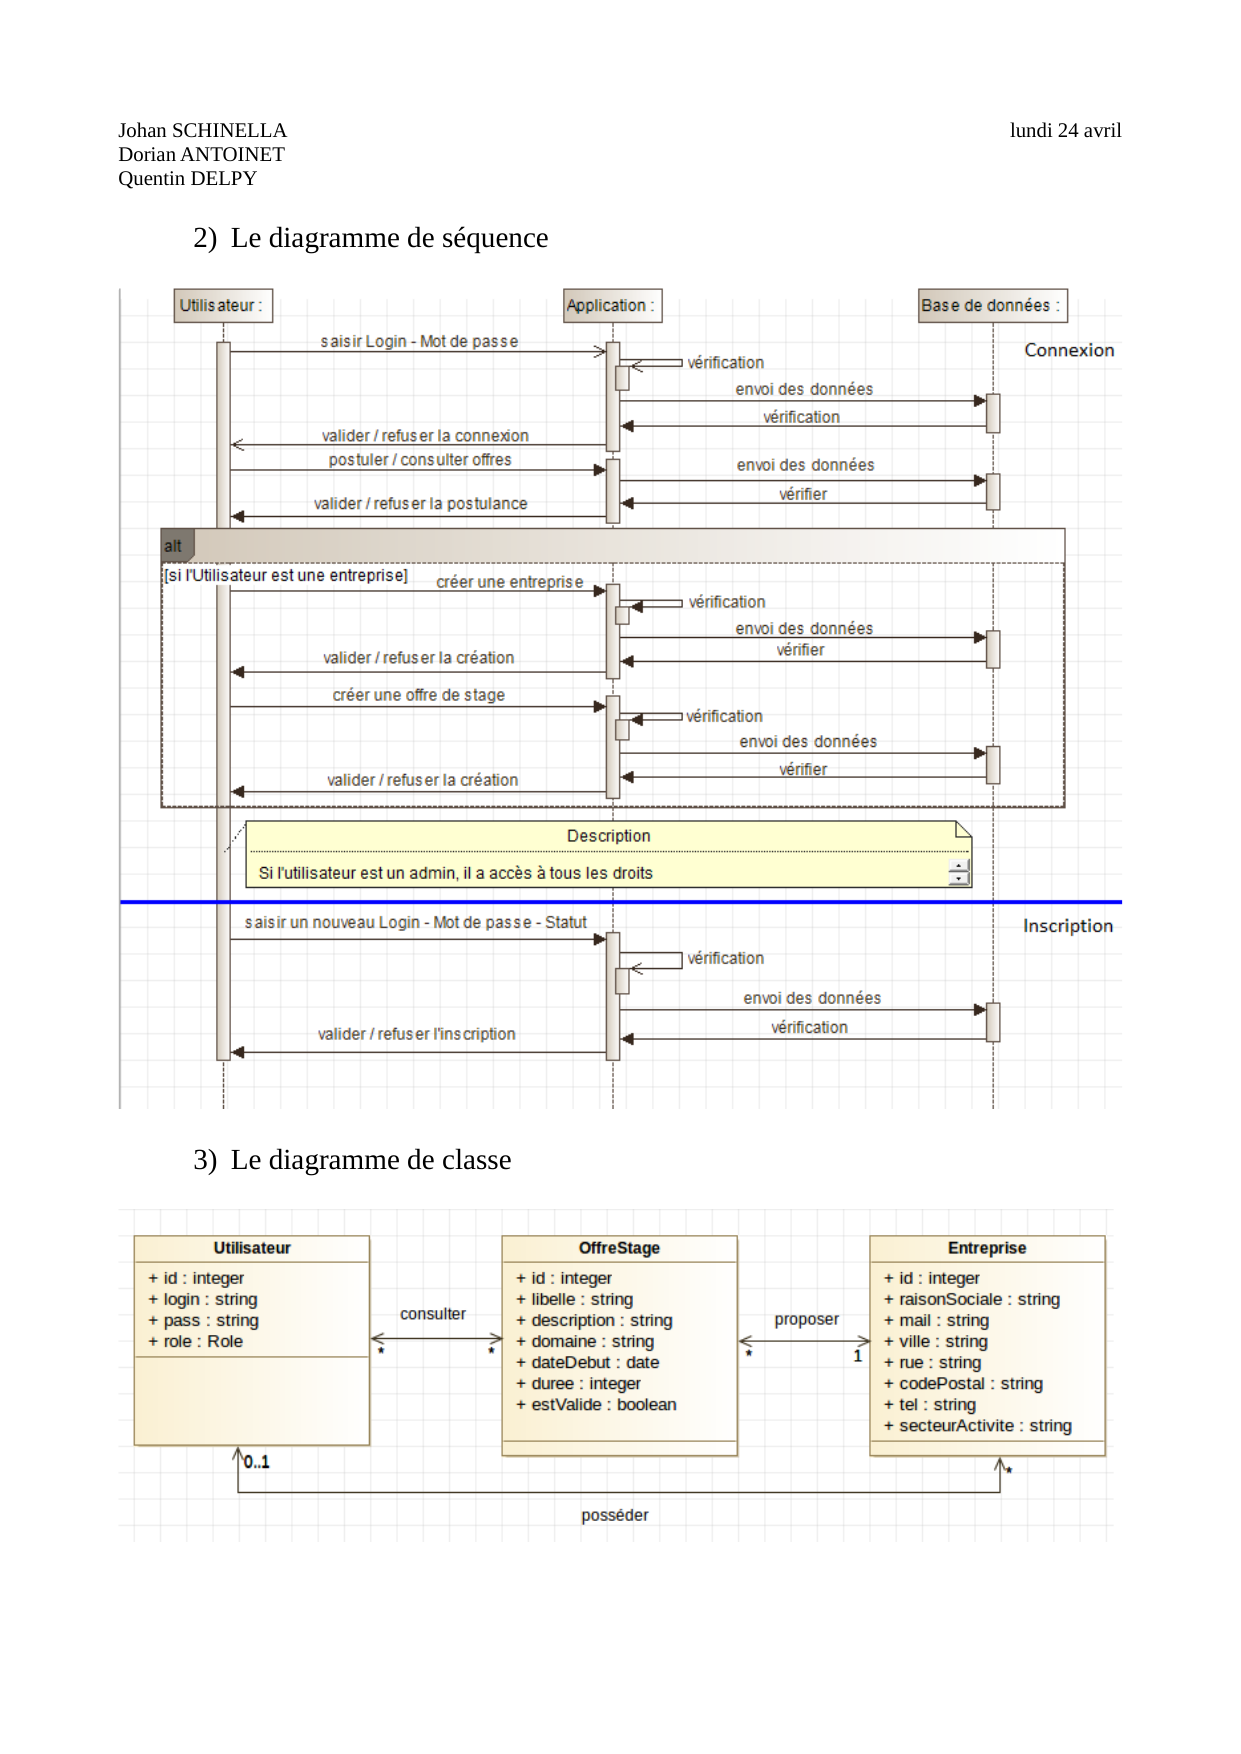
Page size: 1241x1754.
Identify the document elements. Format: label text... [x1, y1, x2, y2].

list Le diagramme de classe [193, 1142, 1122, 1176]
picture [118, 286, 1123, 1109]
list Le diagramme de séquence [193, 220, 1122, 253]
picture [118, 1209, 1123, 1542]
